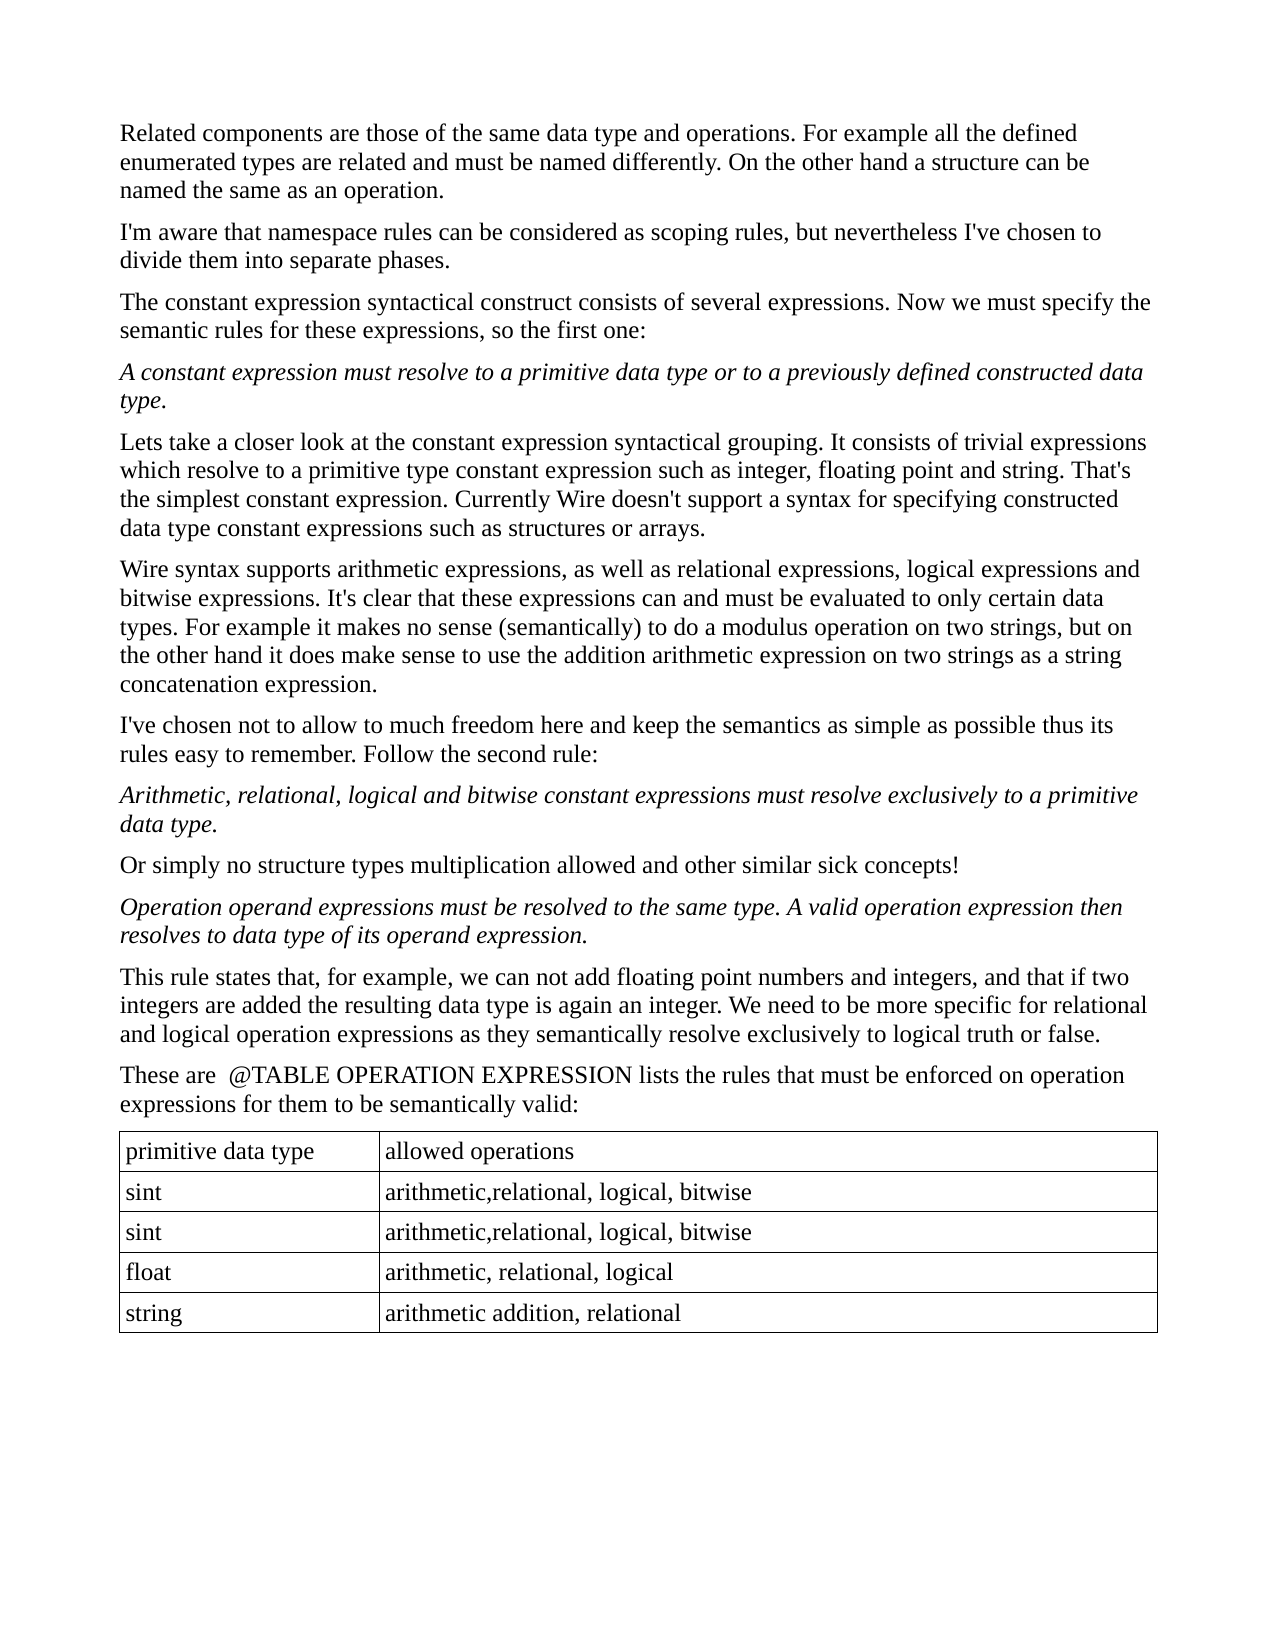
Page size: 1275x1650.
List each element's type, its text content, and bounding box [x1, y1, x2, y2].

text The constant expression syntactical construct consists of several expressions. Now we must specify the semantic rules for these expressions, so the first one: [119, 287, 1157, 344]
text Lets take a closer look at the constant expression syntactical grouping. It consists of trivial expressions which resolve to a primitive type constant expression such as integer, floating point and string. That's the simplest constant expression. Currently Wire doesn't support a syntax for specifying constructed data type constant expressions such as structures or arrays. [119, 427, 1157, 542]
text Or simply no structure types multiplication allowed and other similar sick concepts! [119, 851, 1157, 879]
table_cell sint [120, 1212, 379, 1252]
table_cell arithmetic, relational, logical [380, 1253, 1157, 1292]
text I've chosen not to allow to much freedom here and keep the semantics as simple as possible thus its rules easy to remember. Follow the second rule: [119, 711, 1157, 768]
table_cell arithmetic,relational, logical, bitwise [380, 1212, 1157, 1252]
table_header primitive data type [120, 1132, 379, 1171]
table_cell arithmetic,relational, logical, bitwise [380, 1172, 1157, 1211]
table_cell arithmetic addition, relational [380, 1293, 1157, 1332]
text Operation operand expressions must be resolved to the same type. A valid operation expression then resolves to data type of its operand expression. [119, 892, 1157, 949]
table_cell sint [120, 1172, 379, 1211]
text Arithmetic, relational, logical and bitwise constant expressions must resolve exclusively to a primitive data type. [119, 781, 1157, 838]
text Related components are those of the same data type and operations. For example all the defined enumerated types are related and must be named differently. On the other hand a structure can be named the same as an operation. [119, 118, 1157, 204]
table_cell float [120, 1253, 379, 1292]
text This rule states that, for example, we can not add floating point numbers and integers, and that if two integers are added the resulting data type is again an integer. We need to be more specific for relational and logical operation expressions as they semantically resolve exclusively to logical truth or false. [119, 962, 1157, 1048]
table_cell string [120, 1293, 379, 1332]
table_header allowed operations [380, 1132, 1157, 1171]
text Wire syntax supports arithmetic expressions, as well as relational expressions, logical expressions and bitwise expressions. It's clear that these expressions can and must be evaluated to only certain data types. For example it makes no sense (semantically) to do a modulus operation on two strings, but on the other hand it does make sense to use the addition arithmetic expression on two strings as a string concatenation expression. [119, 554, 1157, 698]
text I'm aware that namespace rules can be considered as scoping rules, but nevertheless I've chosen to divide them into separate phases. [119, 217, 1157, 274]
text These are @TABLE OPERATION EXPRESSION lists the rules that must be enforced on operation expressions for them to be semantically valid: [119, 1061, 1157, 1118]
text A constant expression must resolve to a primitive data type or to a previously defined constructed data type. [119, 357, 1157, 414]
